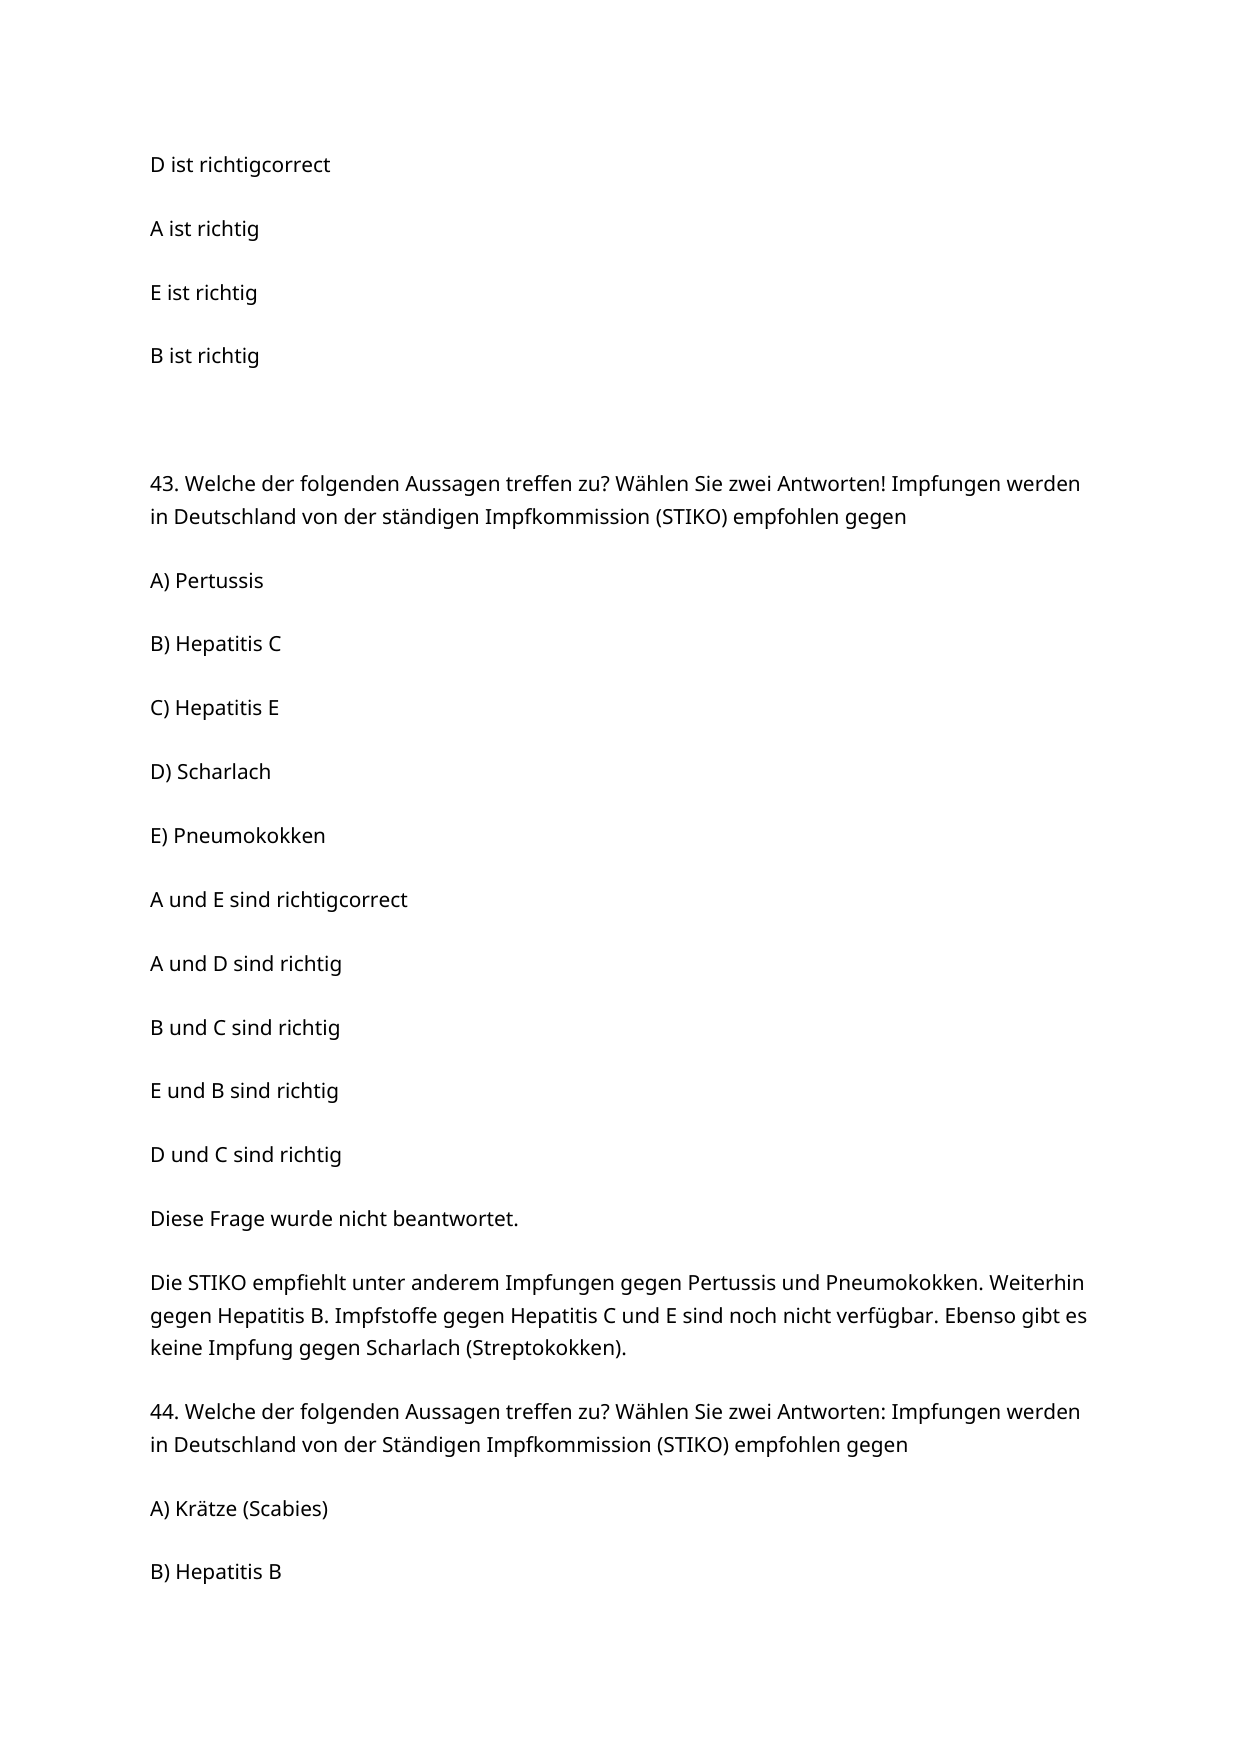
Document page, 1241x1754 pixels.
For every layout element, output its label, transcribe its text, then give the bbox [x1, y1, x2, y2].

text B) Hepatitis C [150, 629, 1090, 658]
text E) Pneumokokken [150, 821, 1090, 849]
text B ist richtig [150, 342, 1090, 370]
text D und C sind richtig [150, 1140, 1090, 1169]
text A und D sind richtig [150, 949, 1090, 977]
text 43. Welche der folgenden Aussagen treffen zu? Wählen Sie zwei Antworten! Impfungen werden in Deutschland von der ständigen Impfkommission (STIKO) empfohlen gegen [150, 469, 1090, 530]
text A und E sind richtigcorrect [150, 885, 1090, 913]
text E ist richtig [150, 278, 1090, 306]
text 44. Welche der folgenden Aussagen treffen zu? Wählen Sie zwei Antworten: Impfungen werden in Deutschland von der Ständigen Impfkommission (STIKO) empfohlen gegen [150, 1397, 1090, 1458]
text D) Scharlach [150, 757, 1090, 786]
text C) Hepatitis E [150, 693, 1090, 722]
text D ist richtigcorrect [150, 150, 1090, 178]
text A ist richtig [150, 214, 1090, 242]
text Die STIKO empfiehlt unter anderem Impfungen gegen Pertussis und Pneumokokken. Weiterhin gegen Hepatitis B. Impfstoffe gegen Hepatitis C und E sind noch nicht verfügbar. Ebenso gibt es keine Impfung gegen Scharlach (Streptokokken). [150, 1268, 1090, 1362]
text Diese Frage wurde nicht beantwortet. [150, 1204, 1090, 1233]
text A) Pertussis [150, 566, 1090, 594]
text E und B sind richtig [150, 1077, 1090, 1105]
text A) Krätze (Scabies) [150, 1494, 1090, 1522]
text B) Hepatitis B [150, 1557, 1090, 1586]
text B und C sind richtig [150, 1013, 1090, 1041]
